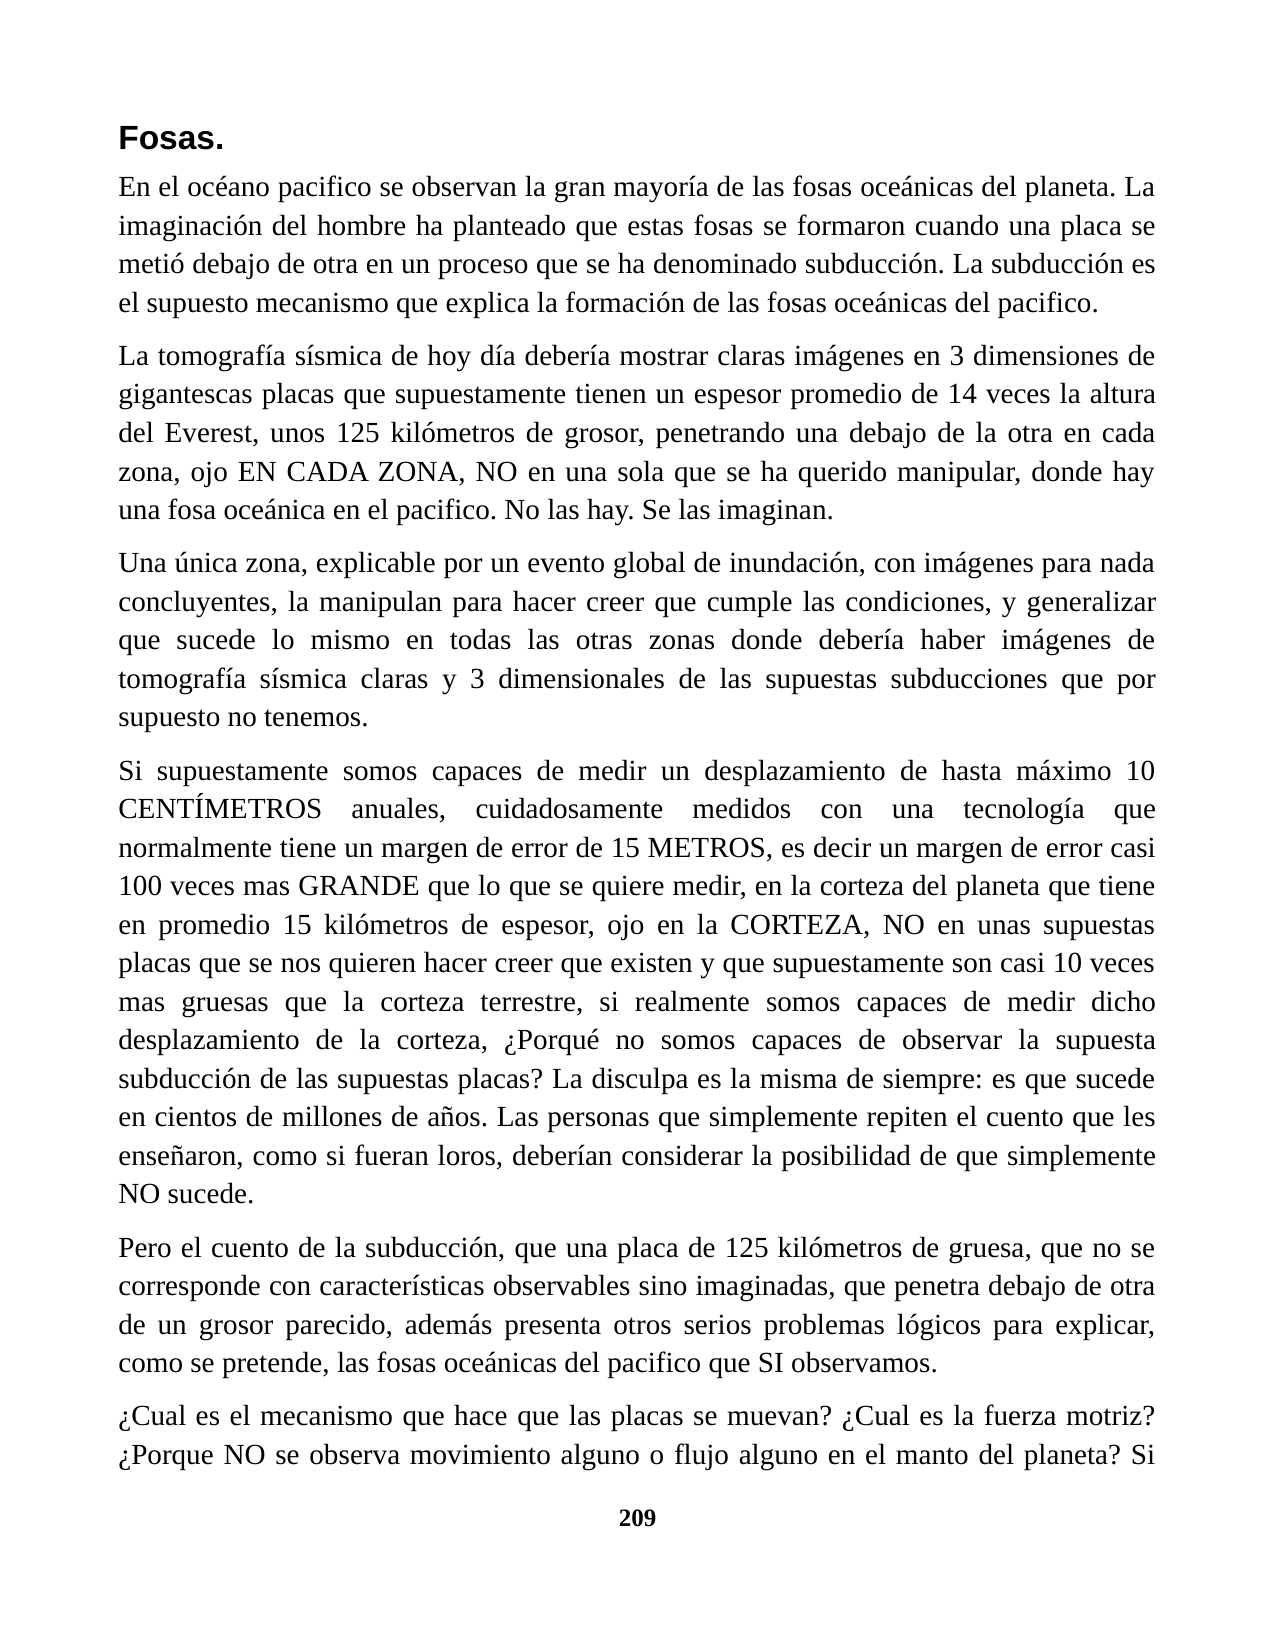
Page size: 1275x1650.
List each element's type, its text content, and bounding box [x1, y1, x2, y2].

text La tomografía sísmica de hoy día debería mostrar claras imágenes en 3 dimensiones de gigantescas placas que supuestamente tienen un espesor promedio de 14 veces la altura del Everest, unos 125 kilómetros de grosor, penetrando una debajo de la otra en cada zona, ojo EN CADA ZONA, NO en una sola que se ha querido manipular, donde hay una fosa oceánica en el pacifico. No las hay. Se las imaginan. [118, 338, 1157, 526]
text Si supuestamente somos capaces de medir un desplazamiento de hasta máximo 10 CENTÍMETROS anuales, cuidadosamente medidos con una tecnología que normalmente tiene un margen de error de 15 METROS, es decir un margen de error casi 100 veces mas GRANDE que lo que se quiere medir, en la corteza del planeta que tiene en promedio 15 kilómetros de espesor, ojo en la CORTEZA, NO en unas supuestas placas que se nos quieren hacer creer que existen y que supuestamente son casi 10 veces mas gruesas que la corteza terrestre, si realmente somos capaces de medir dicho desplazamiento de la corteza, ¿Porqué no somos capaces de observar la supuesta subducción de las supuestas placas? La disculpa es la misma de siempre: es que sucede en cientos de millones de años. Las personas que simplemente repiten el cuento que les enseñaron, como si fueran loros, deberían considerar la posibilidad de que simplemente NO sucede. [118, 753, 1157, 1210]
text En el océano pacifico se observan la gran mayoría de las fosas oceánicas del planeta. La imaginación del hombre ha planteado que estas fosas se formaron cuando una placa se metió debajo de otra en un proceso que se ha denominado subducción. La subducción es el supuesto mecanismo que explica la formación de las fosas oceánicas del pacifico. [118, 169, 1157, 318]
text Una única zona, explicable por un evento global de inundación, con imágenes para nada concluyentes, la manipulan para hacer creer que cumple las condiciones, y generalizar que sucede lo mismo en todas las otras zonas donde debería haber imágenes de tomografía sísmica claras y 3 dimensionales de las supuestas subducciones que por supuesto no tenemos. [118, 545, 1157, 733]
subtitle Fosas. [118, 118, 1157, 157]
text ¿Cual es el mecanismo que hace que las placas se muevan? ¿Cual es la fuerza motriz? ¿Porque NO se observa movimiento alguno o flujo alguno en el manto del planeta? Si [118, 1398, 1157, 1471]
text Pero el cuento de la subducción, que una placa de 125 kilómetros de gruesa, que no se corresponde con características observables sino imaginadas, que penetra debajo de otra de un grosor parecido, además presenta otros serios problemas lógicos para explicar, como se pretende, las fosas oceánicas del pacifico que SI observamos. [118, 1230, 1157, 1379]
